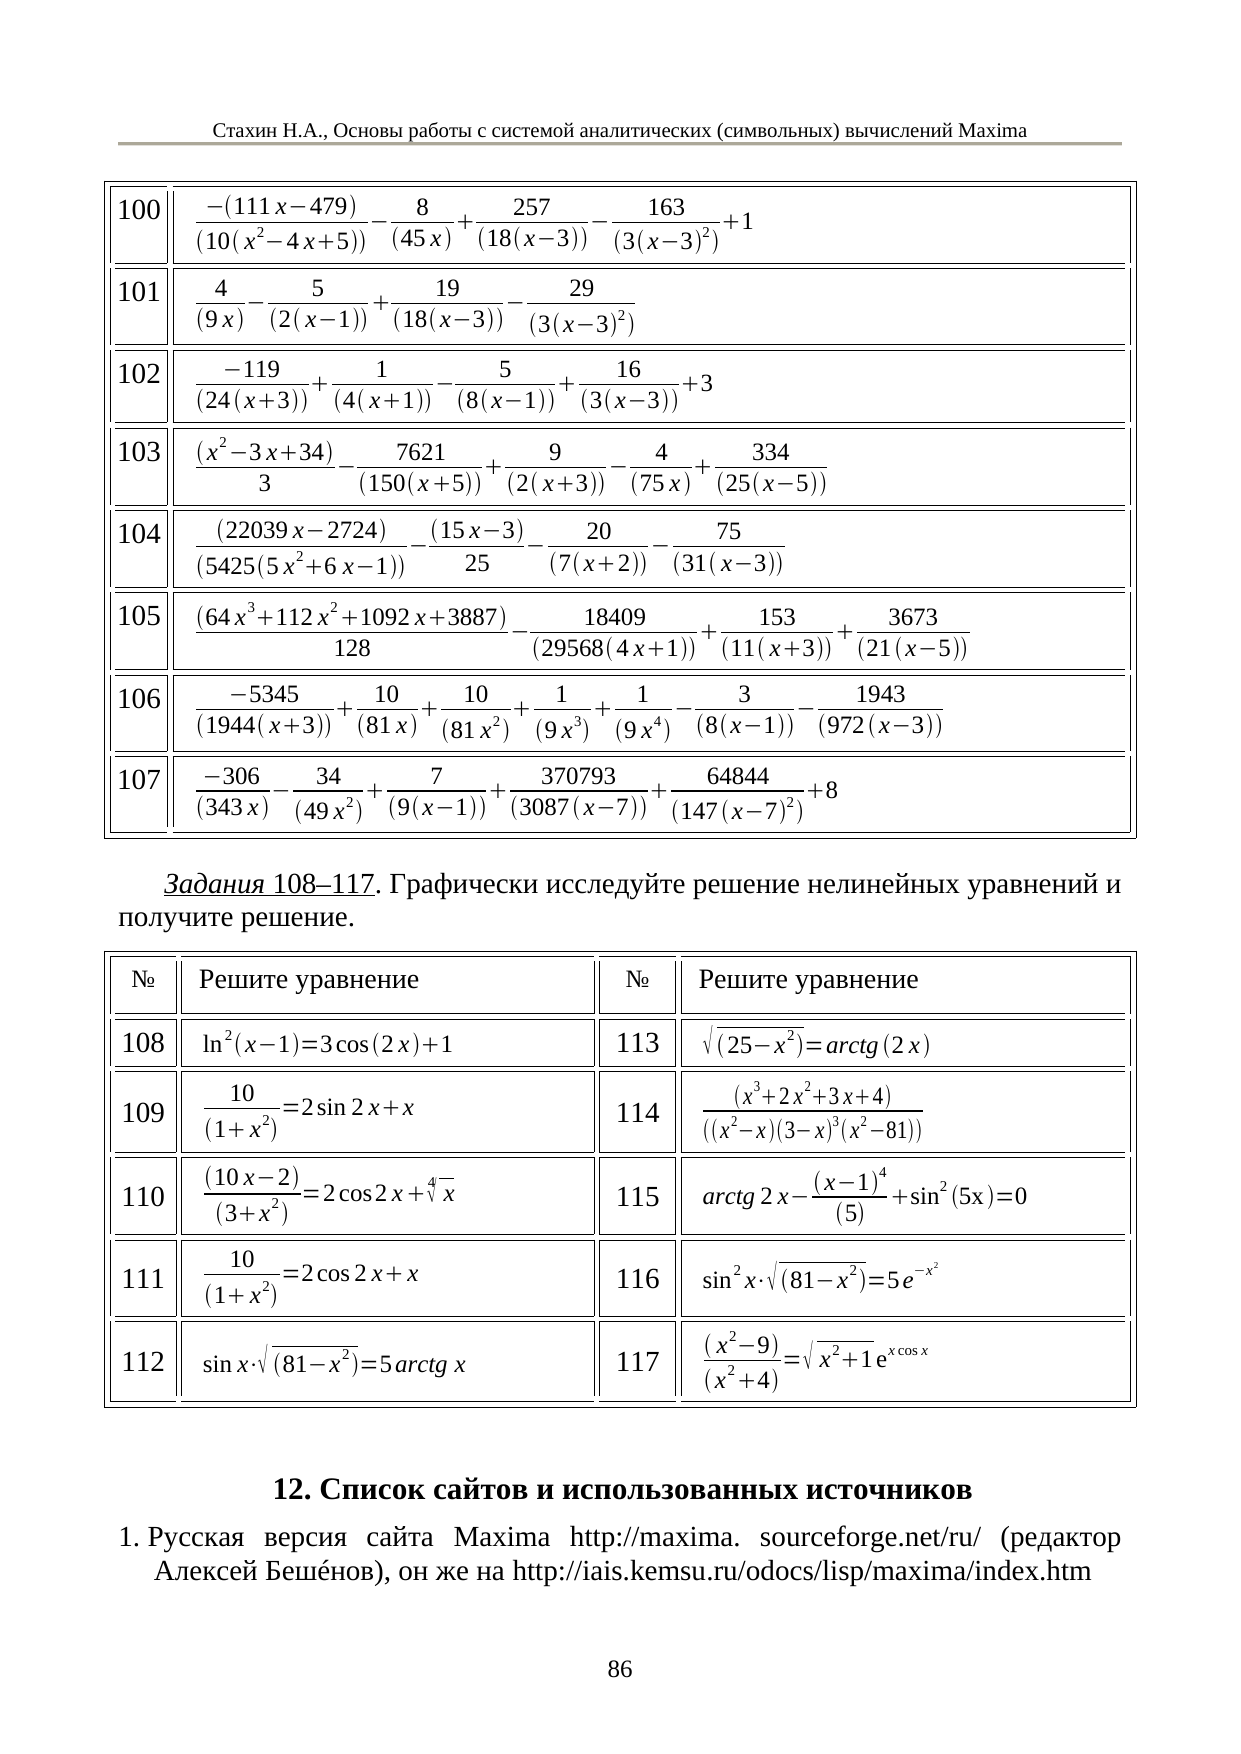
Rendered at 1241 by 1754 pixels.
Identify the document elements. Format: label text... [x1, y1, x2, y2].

table_cell [170, 422, 1133, 504]
table_cell [678, 1013, 1133, 1066]
table_cell [678, 1066, 1133, 1152]
table_cell 114 [597, 1066, 678, 1152]
table_cell [182, 1072, 594, 1152]
table_cell 106 [107, 669, 170, 751]
text Задания 108–117. Графически исследуйте решение нелинейных уравнений и получите решение. [118, 866, 1122, 933]
table_cell 109 [107, 1066, 178, 1152]
table_cell [182, 1158, 594, 1234]
table_cell 116 [597, 1234, 678, 1316]
table_cell [179, 1066, 597, 1152]
table_cell [678, 1234, 1133, 1316]
subtitle 12. Список сайтов и использованных источников [118, 1471, 1122, 1507]
table_cell 104 [107, 505, 170, 587]
table_cell [182, 1241, 594, 1316]
table_cell [678, 1152, 1133, 1234]
table_cell [179, 1316, 597, 1401]
table_cell [170, 587, 1133, 669]
table_header № [597, 952, 678, 1013]
table_cell 107 [107, 751, 170, 832]
table_header Решите уравнение [179, 952, 597, 1013]
table_cell [678, 1316, 1133, 1401]
table_cell [179, 1152, 597, 1234]
table_cell [170, 751, 1133, 832]
table_cell [170, 505, 1133, 587]
table_cell [170, 669, 1133, 751]
table_cell 100 [107, 182, 170, 263]
table_cell 112 [107, 1316, 178, 1401]
table_cell [179, 1234, 597, 1316]
table_cell 110 [107, 1152, 178, 1234]
table_cell [182, 1020, 594, 1066]
table_cell [179, 1013, 597, 1066]
table_cell [170, 182, 1133, 263]
table_header № [107, 952, 178, 1013]
table_cell 111 [107, 1234, 178, 1316]
table_cell 115 [597, 1152, 678, 1234]
text 1. Русская версия сайта Maxima http://maxima. sourceforge.net/ru/ (редактор Алексей Бешéнов), он же на http://iais.kemsu.ru/odocs/lisp/maxima/index.htm [118, 1519, 1122, 1586]
table_cell [170, 344, 1133, 422]
table_cell 102 [107, 344, 170, 422]
table_header Решите уравнение [678, 952, 1133, 1013]
table_cell 101 [107, 263, 170, 344]
table_cell 117 [597, 1316, 678, 1401]
table_cell 105 [107, 587, 170, 669]
table_cell [170, 263, 1133, 344]
table_cell 108 [107, 1013, 178, 1066]
table_cell 113 [597, 1013, 678, 1066]
table_cell 103 [107, 422, 170, 504]
